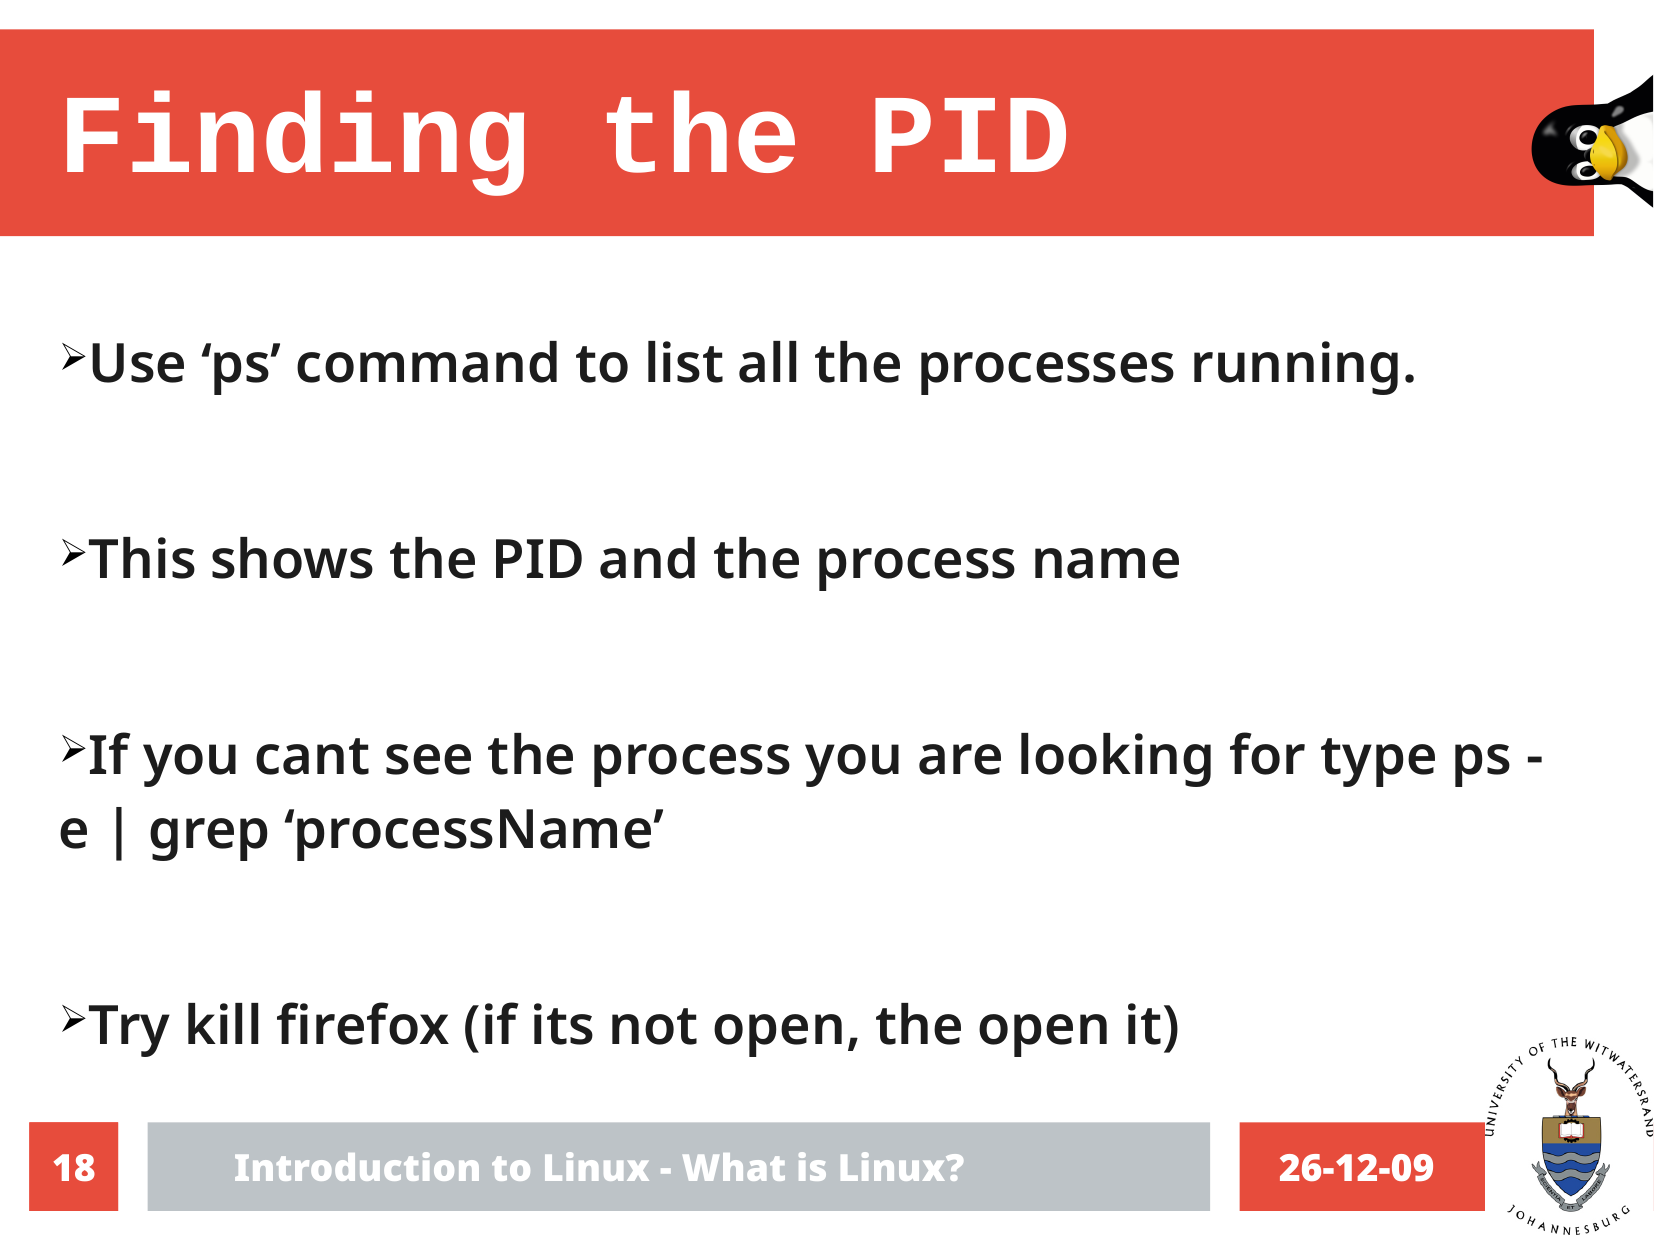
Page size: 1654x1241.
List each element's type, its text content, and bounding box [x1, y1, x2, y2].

title Finding the PID [58, 59, 1594, 207]
list Use ‘ps’ command to list all the processes running. This shows the PID and the process name If you cant see the process you are looking for type ps -e | grep ‘processName’ Try kill firefox (if its not open, the open it) [58, 324, 1565, 1093]
picture [1485, 1037, 1654, 1235]
picture [1514, 23, 1654, 276]
